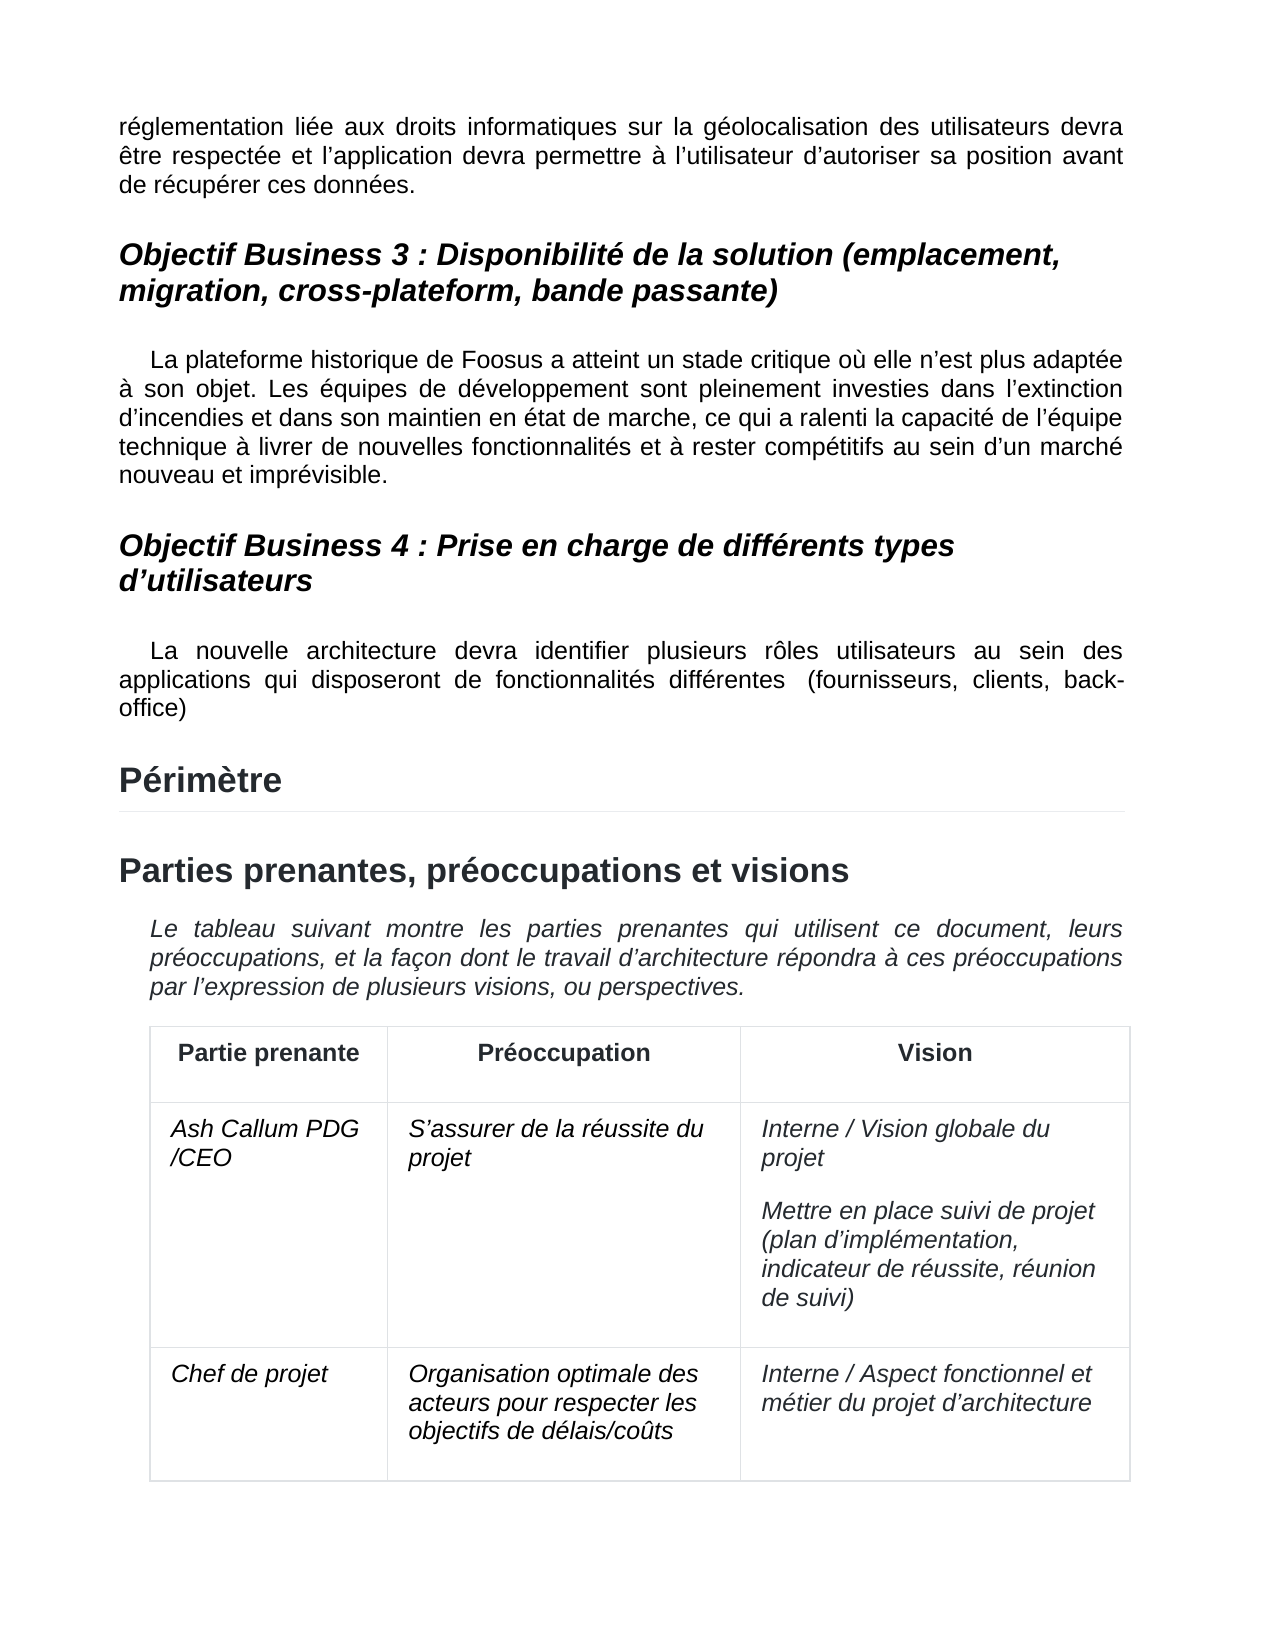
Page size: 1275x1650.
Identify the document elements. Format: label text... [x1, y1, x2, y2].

table_header Vision [741, 1027, 1129, 1102]
text La plateforme historique de Foosus a atteint un stade critique où elle n’est plus adaptée à son objet. Les équipes de développement sont pleinement investies dans l’extinction d’incendies et dans son maintien en état de marche, ce qui a ralenti la capacité de l’équipe technique à livrer de nouvelles fonctionnalités et à rester compétitifs au sein d’un marché nouveau et imprévisible. [119, 345, 1125, 489]
table_cell Interne / Vision globale du projet Mettre en place suivi de projet (plan d’implémentation, indicateur de réussite, réunion de suivi) [741, 1103, 1129, 1347]
subtitle Périmètre [119, 760, 1125, 811]
subtitle Parties prenantes, préoccupations et visions [119, 850, 1125, 889]
table_header Partie prenante [151, 1027, 387, 1102]
table_cell Interne / Aspect fonctionnel et métier du projet d’architecture [741, 1348, 1129, 1480]
subtitle Objectif Business 3 : Disponibilité de la solution (emplacement, migration, cross-plateform, bande passante) [119, 236, 1125, 308]
subtitle Objectif Business 4 : Prise en charge de différents types d’utilisateurs [119, 527, 1125, 598]
text La nouvelle architecture devra identifier plusieurs rôles utilisateurs au sein des applications qui disposeront de fonctionnalités différentes (fournisseurs, clients, back-office) [119, 636, 1125, 722]
text réglementation liée aux droits informatiques sur la géolocalisation des utilisateurs devra être respectée et l’application devra permettre à l’utilisateur d’autoriser sa position avant de récupérer ces données. [119, 112, 1125, 198]
text Le tableau suivant montre les parties prenantes qui utilisent ce document, leurs préoccupations, et la façon dont le travail d’architecture répondra à ces préoccupations par l’expression de plusieurs visions, ou perspectives. [150, 914, 1125, 1001]
table_cell S’assurer de la réussite du projet [388, 1103, 740, 1347]
table_cell Organisation optimale des acteurs pour respecter les objectifs de délais/coûts [388, 1348, 740, 1480]
table_header Préoccupation [388, 1027, 740, 1102]
table_cell Ash Callum PDG /CEO [151, 1103, 387, 1347]
table_cell Chef de projet [151, 1348, 387, 1480]
